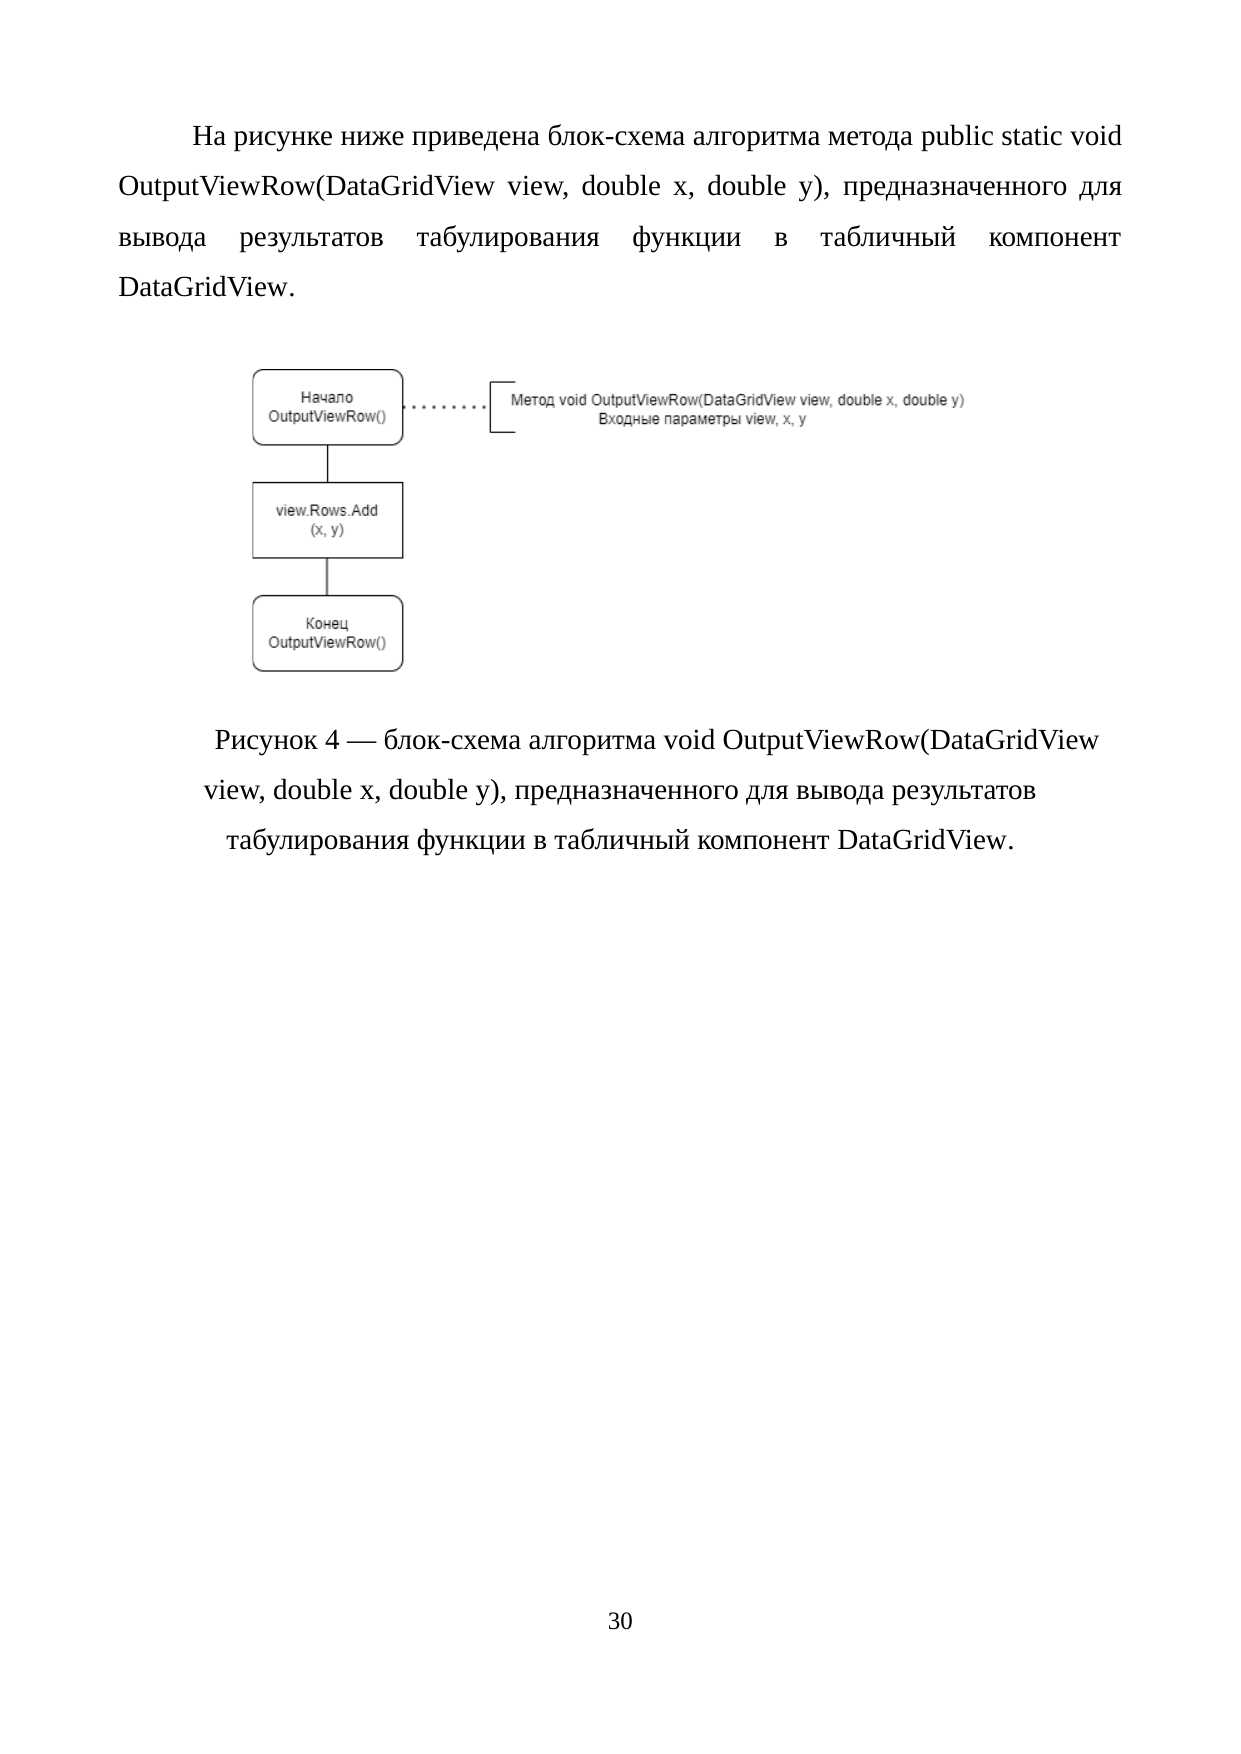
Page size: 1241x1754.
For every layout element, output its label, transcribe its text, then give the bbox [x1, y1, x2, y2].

text Рисунок 4 — блок-схема алгоритма void OutputViewRow(DataGridView view, double x, double y), предназначенного для вывода результатов табулирования функции в табличный компонент DataGridView. [118, 722, 1122, 856]
text На рисунке ниже приведена блок-схема алгоритма метода public static void OutputViewRow(DataGridView view, double x, double y), предназначенного для вывода результатов табулирования функции в табличный компонент DataGridView. [118, 118, 1122, 303]
picture [252, 369, 988, 673]
